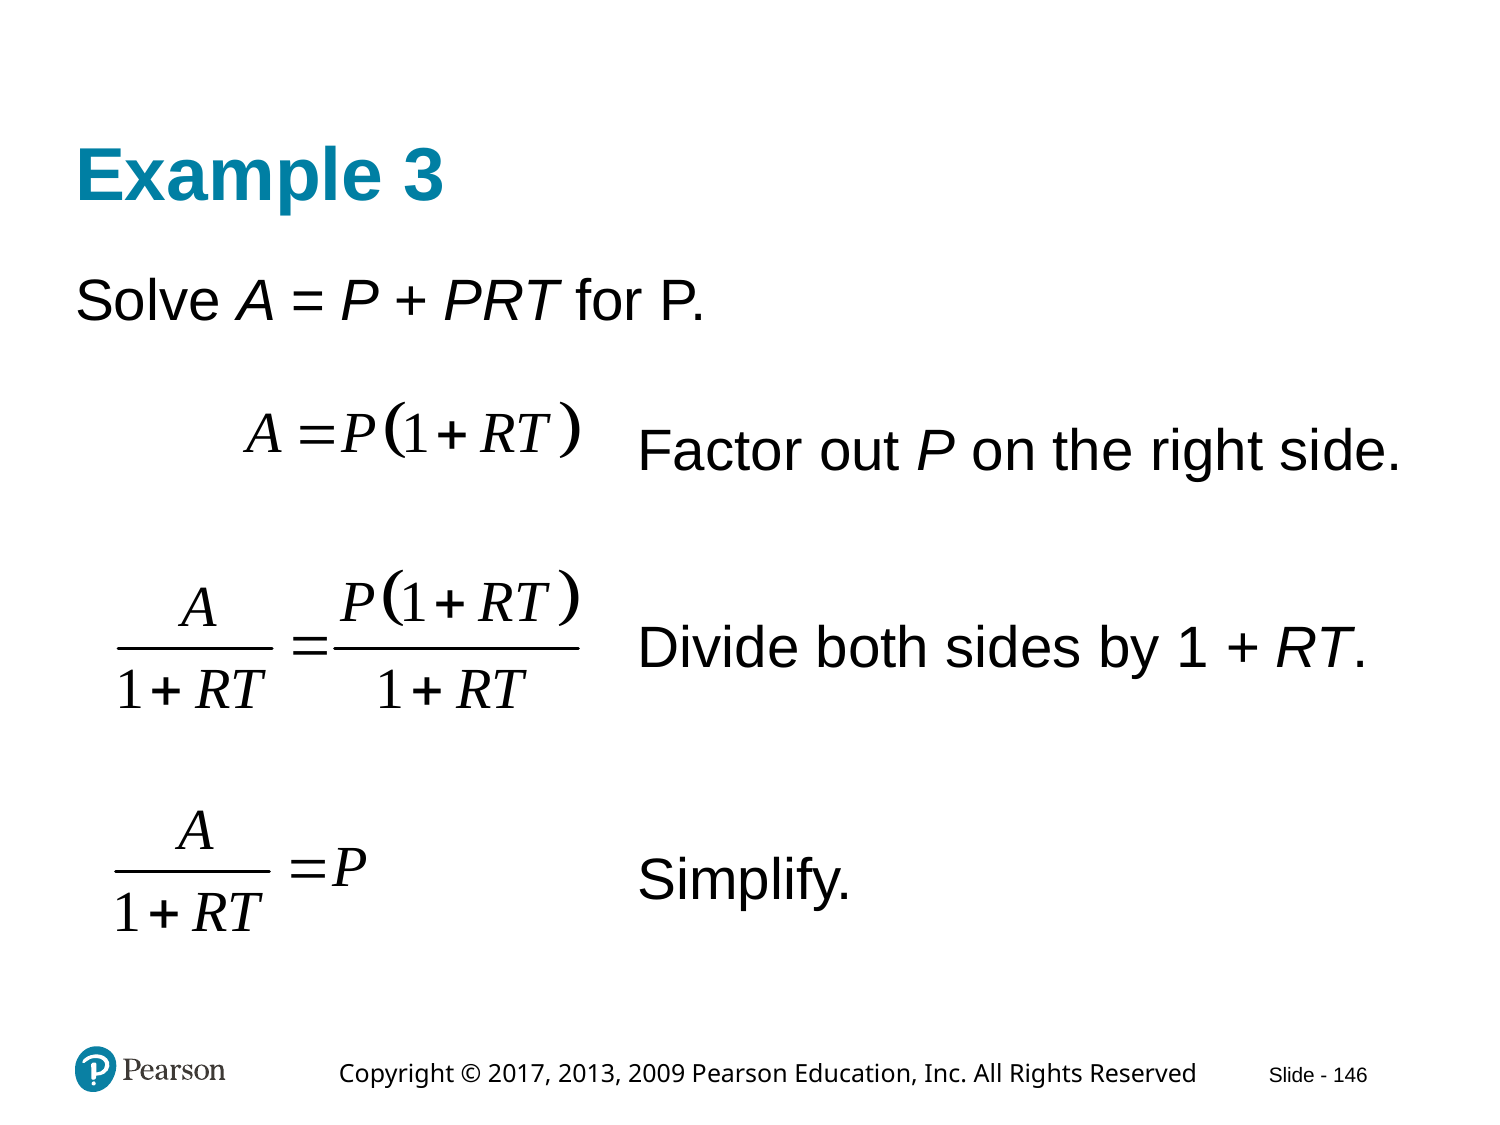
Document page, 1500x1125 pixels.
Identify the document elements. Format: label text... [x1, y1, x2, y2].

list Divide both sides by 1 + RT. [637, 609, 1388, 690]
chart [111, 799, 373, 938]
list Solve A = P + PRT for P. [75, 262, 1425, 326]
list Simplify. [637, 840, 1013, 917]
chart [113, 567, 585, 715]
title Example 3 [75, 35, 1425, 216]
list Factor out P on the right side. [637, 412, 1425, 478]
chart [238, 397, 581, 480]
